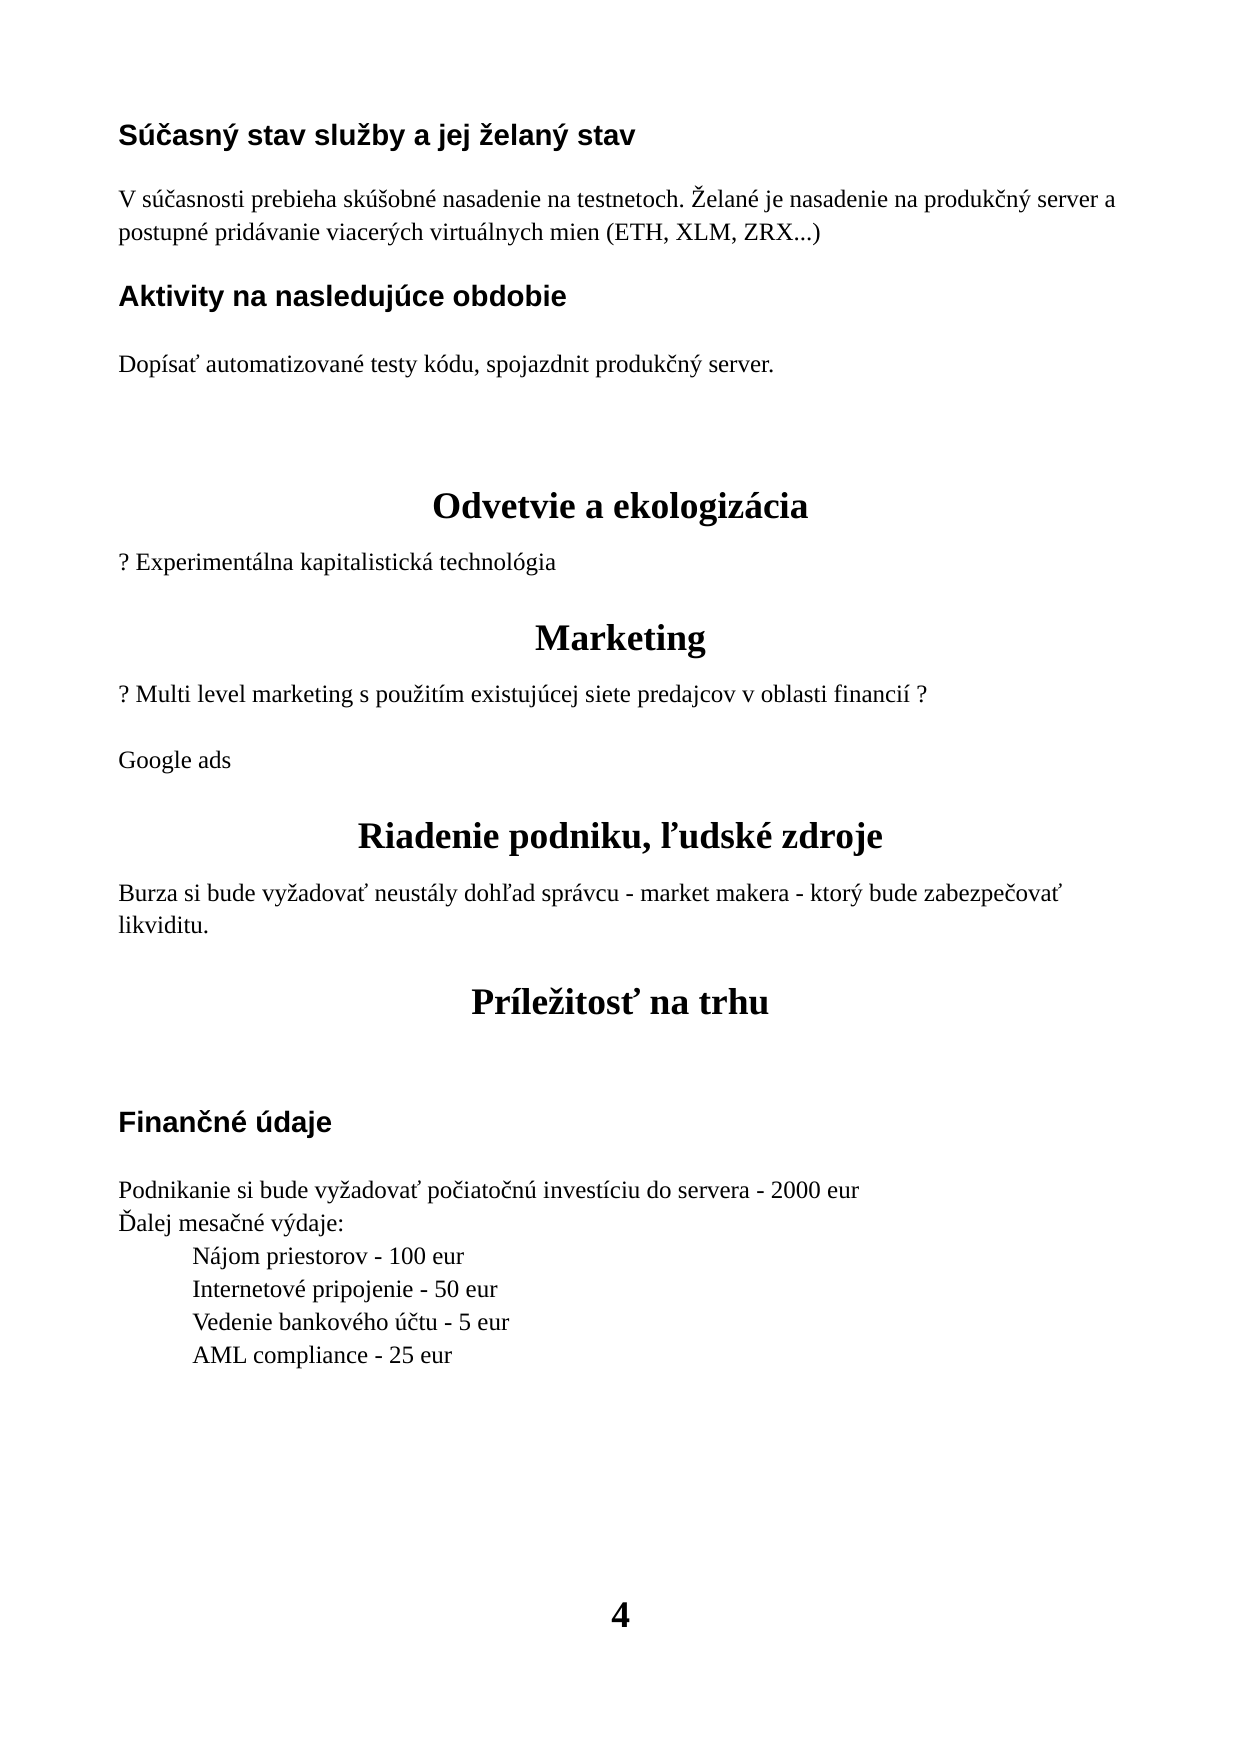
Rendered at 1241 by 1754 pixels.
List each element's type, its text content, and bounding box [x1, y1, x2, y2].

text Internetové pripojenie - 50 eur [118, 1274, 1122, 1303]
subtitle Odvetvie a ekologizácia [118, 484, 1122, 527]
subtitle Finančné údaje [118, 1105, 1122, 1139]
text Google ads [118, 727, 1122, 774]
text AML compliance - 25 eur [118, 1340, 1122, 1369]
subtitle Súčasný stav služby a jej želaný stav [118, 118, 1122, 152]
subtitle Marketing [118, 616, 1122, 659]
text Vedenie bankového účtu - 5 eur [118, 1307, 1122, 1336]
subtitle Príležitosť na trhu [118, 979, 1122, 1022]
text Burza si bude vyžadovať neustály dohľad správcu - market makera - ktorý bude zabezpečovať likviditu. [118, 869, 1122, 939]
text ? Experimentálna kapitalistická technológia [118, 539, 1122, 576]
text Nájom priestorov - 100 eur [118, 1241, 1122, 1269]
text V súčasnosti prebieha skúšobné nasadenie na testnetoch. Želané je nasadenie na produkčný server a postupné pridávanie viacerých virtuálnych mien (ETH, XLM, ZRX...) [118, 164, 1122, 246]
text ? Multi level marketing s použitím existujúcej siete predajcov v oblasti financií ? [118, 671, 1122, 708]
text Podnikanie si bude vyžadovať počiatočnú investíciu do servera - 2000 eur [118, 1151, 1122, 1203]
subtitle Riadenie podniku, ľudské zdroje [118, 814, 1122, 857]
text Dopísať automatizované testy kódu, spojazdnit produkčný server. [118, 326, 1122, 378]
text Ďalej mesačné výdaje: [118, 1208, 1122, 1237]
subtitle Aktivity na nasledujúce obdobie [118, 279, 1122, 313]
